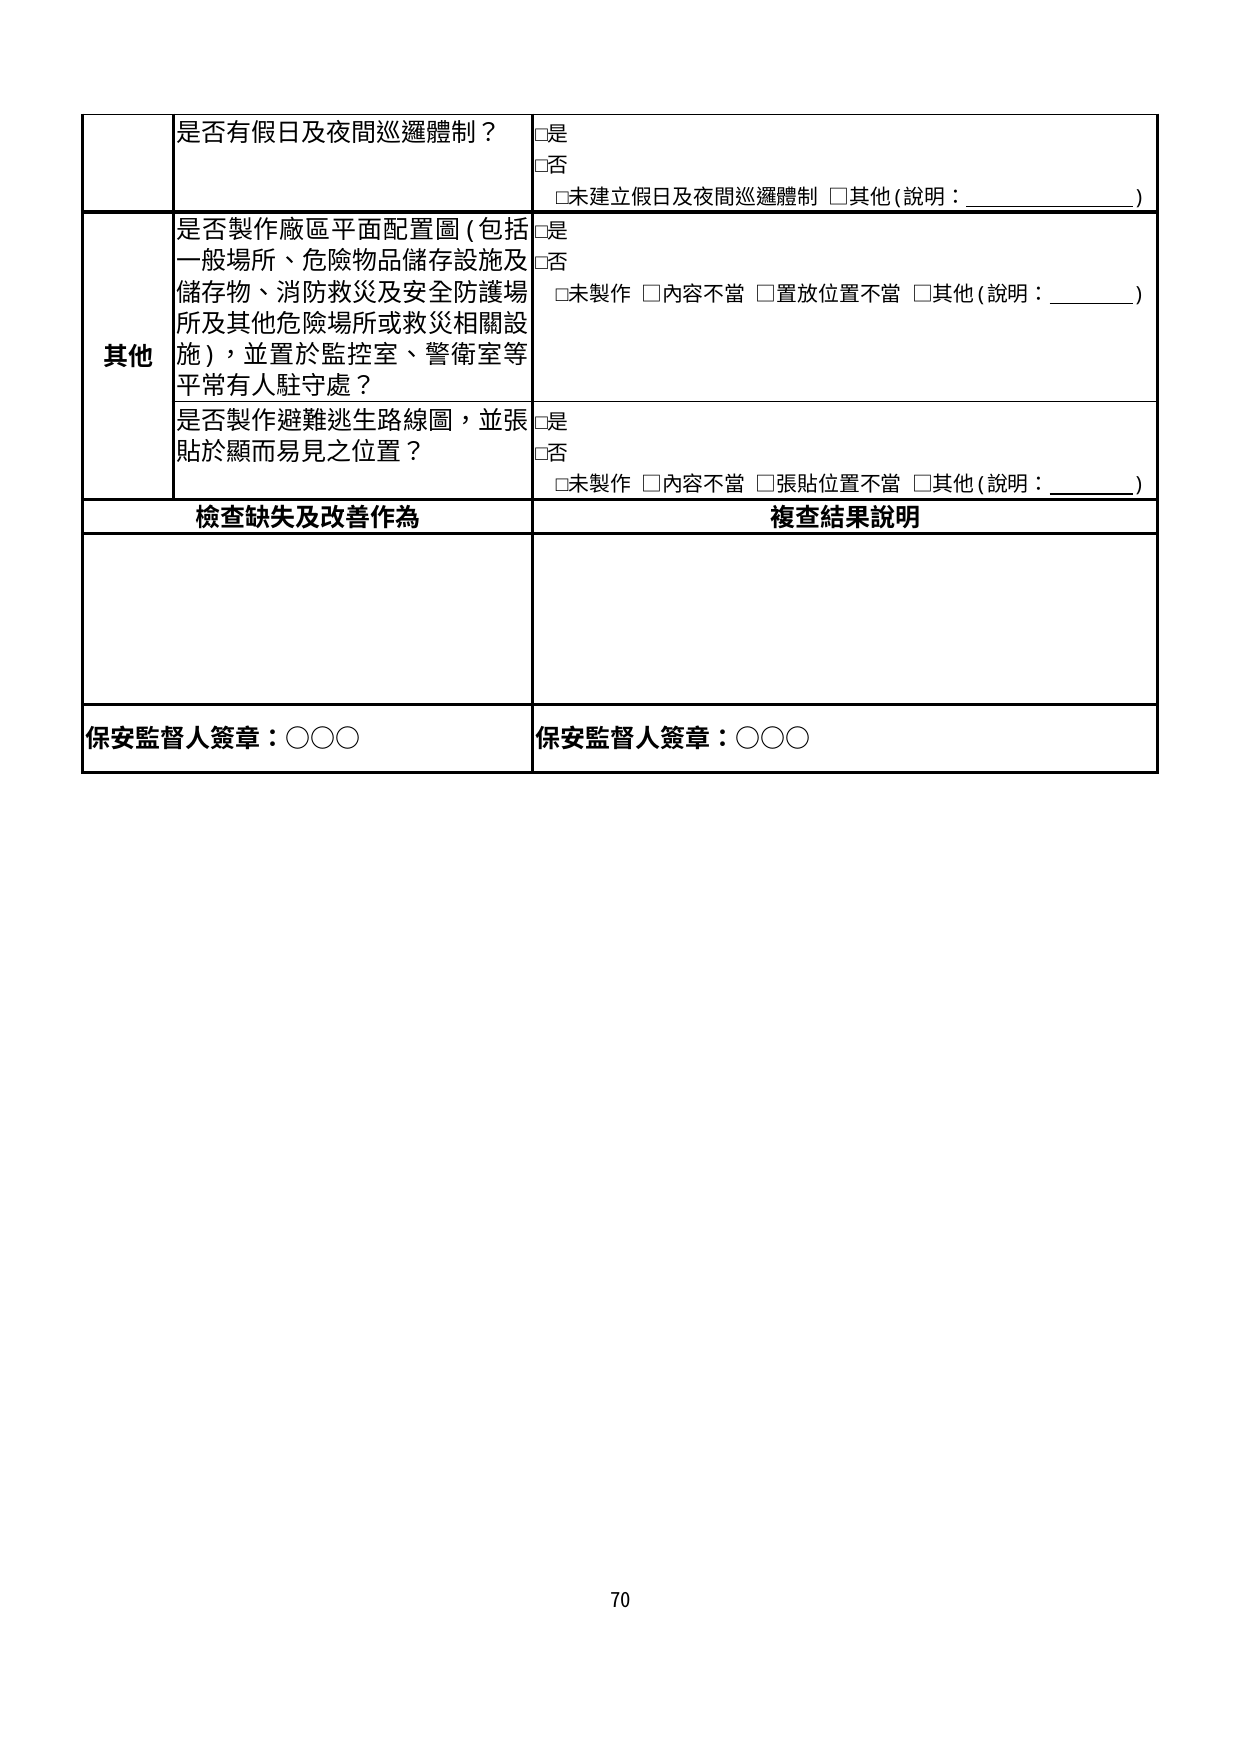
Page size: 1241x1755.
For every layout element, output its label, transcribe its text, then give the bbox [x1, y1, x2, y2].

table_cell 保安監督人簽章：○○○ [84, 706, 531, 771]
table_cell □是 □否 □未製作 □內容不當 □置放位置不當 □其他(說明： ) [534, 214, 1156, 401]
table_cell □是 □否 □未建立假日及夜間巡邏體制 □其他(說明： ) [534, 115, 1156, 210]
table_cell □是 □否 □未製作 □內容不當 □張貼位置不當 □其他(說明： ) [534, 402, 1156, 498]
table_cell 是否製作避難逃生路線圖，並張貼於顯而易見之位置？ [175, 402, 531, 498]
table_cell 檢查缺失及改善作為 [84, 501, 531, 532]
table_cell 複查結果說明 [534, 501, 1156, 532]
table_cell 是否有假日及夜間巡邏體制？ [175, 115, 531, 210]
table_cell [534, 535, 1156, 703]
table_cell 保安監督人簽章：○○○ [534, 706, 1156, 771]
table_cell 其他 [84, 214, 172, 498]
table_cell 是否製作廠區平面配置圖(包括一般場所、危險物品儲存設施及儲存物、消防救災及安全防護場所及其他危險場所或救災相關設施)，並置於監控室、警衛室等平常有人駐守處？ [175, 214, 531, 401]
table_cell [83, 774, 1158, 840]
table_cell [84, 115, 172, 210]
table_cell [84, 535, 531, 703]
